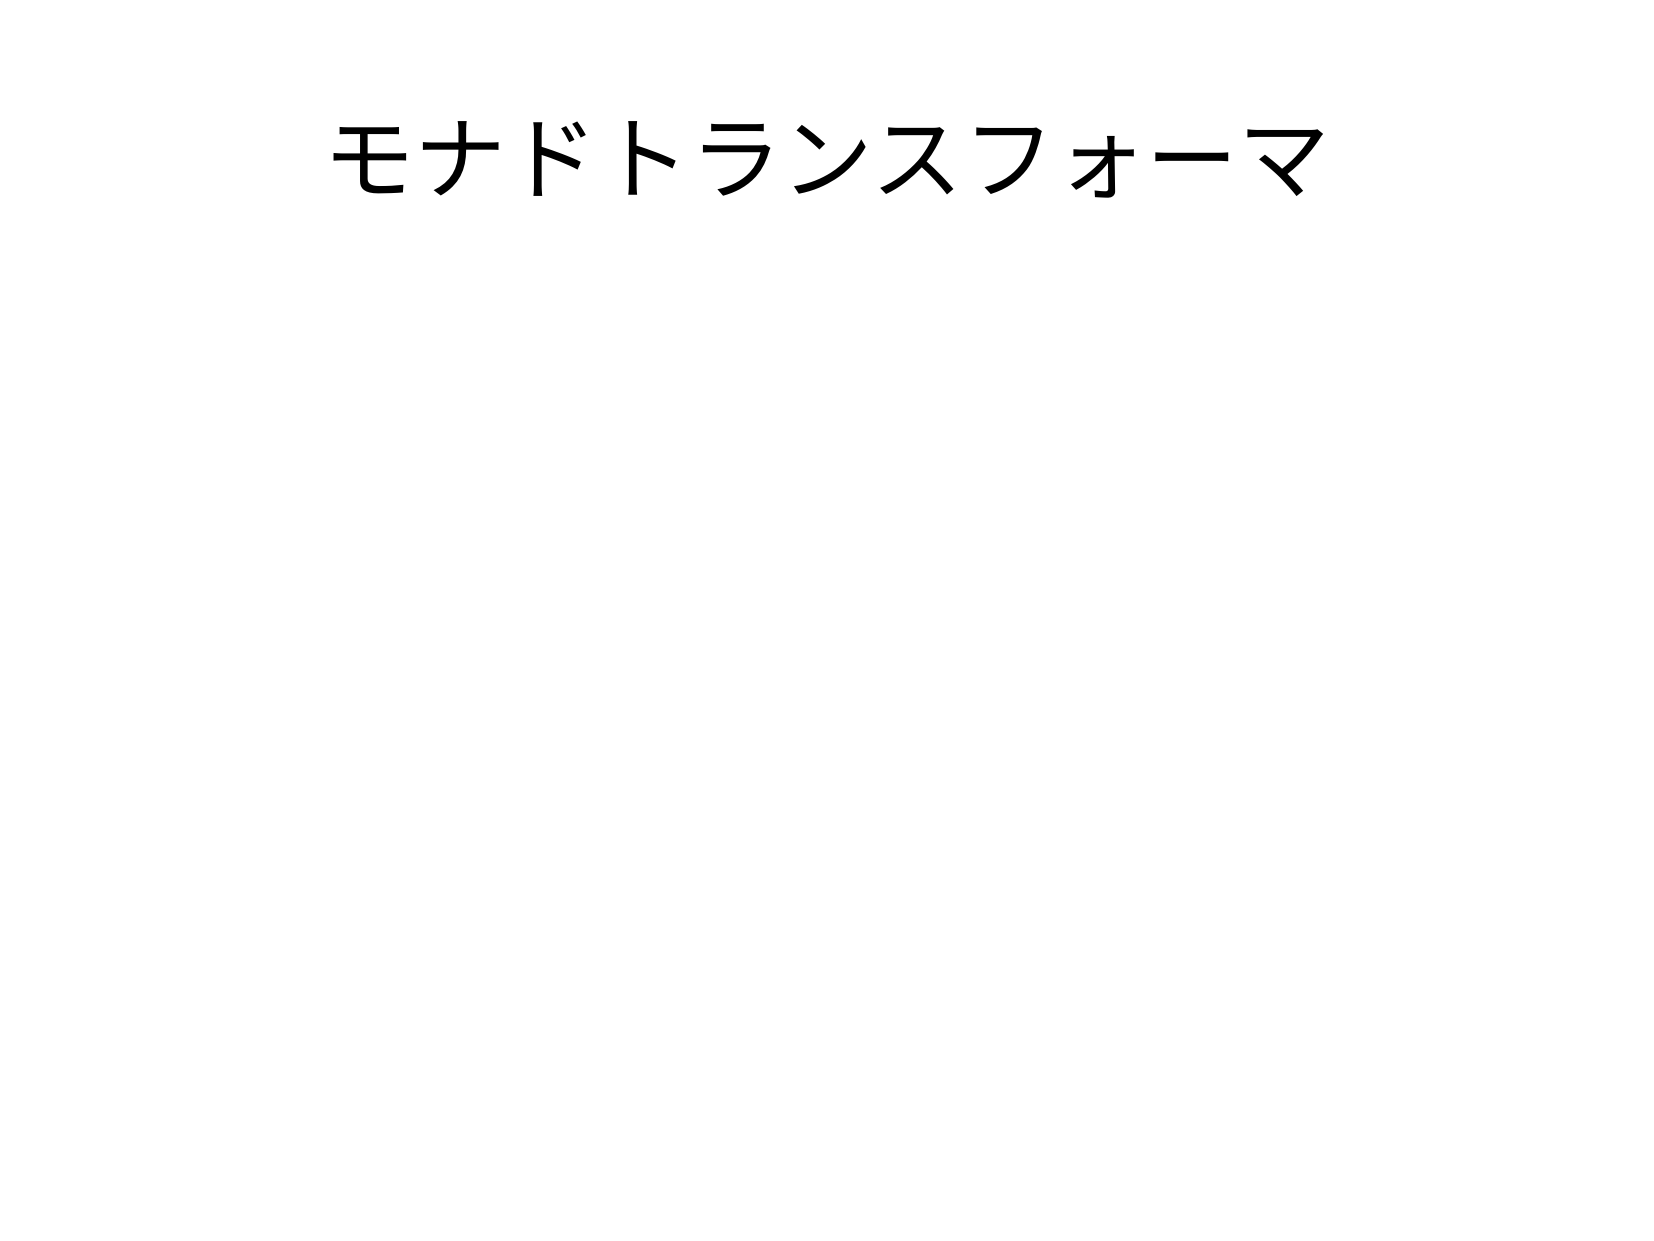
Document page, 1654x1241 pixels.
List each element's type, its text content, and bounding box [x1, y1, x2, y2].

title モナドトランスフォーマ [82, 49, 1571, 257]
